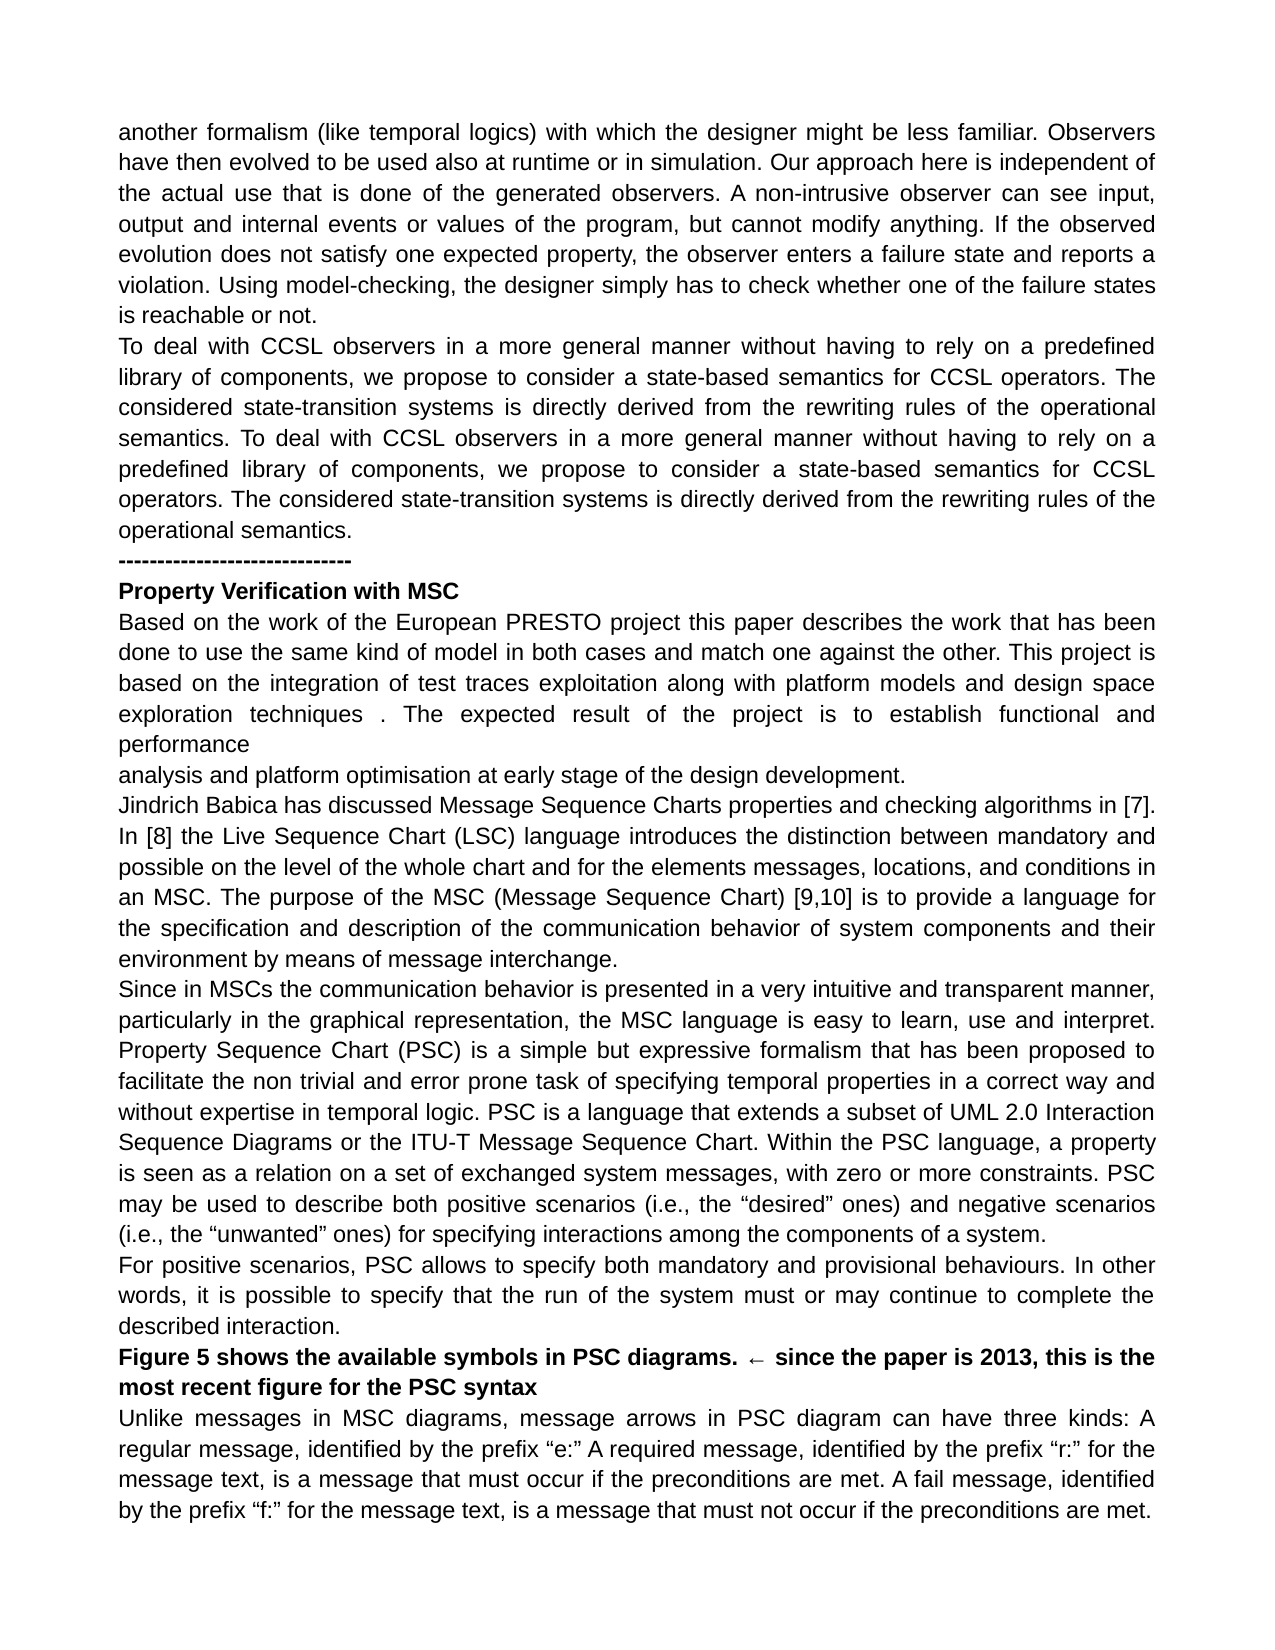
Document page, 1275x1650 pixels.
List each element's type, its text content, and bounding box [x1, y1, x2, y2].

text Based on the work of the European PRESTO project this paper describes the work that has been done to use the same kind of model in both cases and match one against the other. This project is based on the integration of test traces exploitation along with platform models and design space exploration techniques . The expected result of the project is to establish functional and performance [118, 608, 1157, 757]
text another formalism (like temporal logics) with which the designer might be less familiar. Observers have then evolved to be used also at runtime or in simulation. Our approach here is independent of the actual use that is done of the generated observers. A non-intrusive observer can see input, output and internal events or values of the program, but cannot modify anything. If the observed evolution does not satisfy one expected property, the observer enters a failure state and reports a violation. Using model-checking, the designer simply has to check whether one of the failure states is reachable or not. [118, 118, 1157, 329]
text Since in MSCs the communication behavior is presented in a very intuitive and transparent manner, particularly in the graphical representation, the MSC language is easy to learn, use and interpret. Property Sequence Chart (PSC) is a simple but expressive formalism that has been proposed to facilitate the non trivial and error prone task of specifying temporal properties in a correct way and without expertise in temporal logic. PSC is a language that extends a subset of UML 2.0 Interaction Sequence Diagrams or the ITU-T Message Sequence Chart. Within the PSC language, a property is seen as a relation on a set of exchanged system messages, with zero or more constraints. PSC may be used to describe both positive scenarios (i.e., the “desired” ones) and negative scenarios (i.e., the “unwanted” ones) for specifying interactions among the components of a system. [118, 976, 1157, 1247]
text Figure 5 shows the available symbols in PSC diagrams. ← since the paper is 2013, this is the most recent figure for the PSC syntax [118, 1343, 1157, 1401]
text For positive scenarios, PSC allows to specify both mandatory and provisional behaviours. In other words, it is possible to specify that the run of the system must or may continue to complete the described interaction. [118, 1251, 1157, 1339]
text analysis and platform optimisation at early stage of the design development. [118, 761, 1157, 788]
text Property Verification with MSC [118, 577, 1157, 604]
text To deal with CCSL observers in a more general manner without having to rely on a predefined library of components, we propose to consider a state-based semantics for CCSL operators. The considered state-transition systems is directly derived from the rewriting rules of the operational semantics. To deal with CCSL observers in a more general manner without having to rely on a predefined library of components, we propose to consider a state-based semantics for CCSL operators. The considered state-transition systems is directly derived from the rewriting rules of the operational semantics. [118, 332, 1157, 543]
text Jindrich Babica has discussed Message Sequence Charts properties and checking algorithms in [7]. In [8] the Live Sequence Chart (LSC) language introduces the distinction between mandatory and possible on the level of the whole chart and for the elements messages, locations, and conditions in an MSC. The purpose of the MSC (Message Sequence Chart) [9,10] is to provide a language for the specification and description of the communication behavior of system components and their environment by means of message interchange. [118, 792, 1157, 972]
text ------------------------------ [118, 547, 1157, 574]
text Unlike messages in MSC diagrams, message arrows in PSC diagram can have three kinds: A regular message, identified by the prefix “e:” A required message, identified by the prefix “r:” for the message text, is a message that must occur if the preconditions are met. A fail message, identified by the prefix “f:” for the message text, is a message that must not occur if the preconditions are met. [118, 1404, 1157, 1523]
